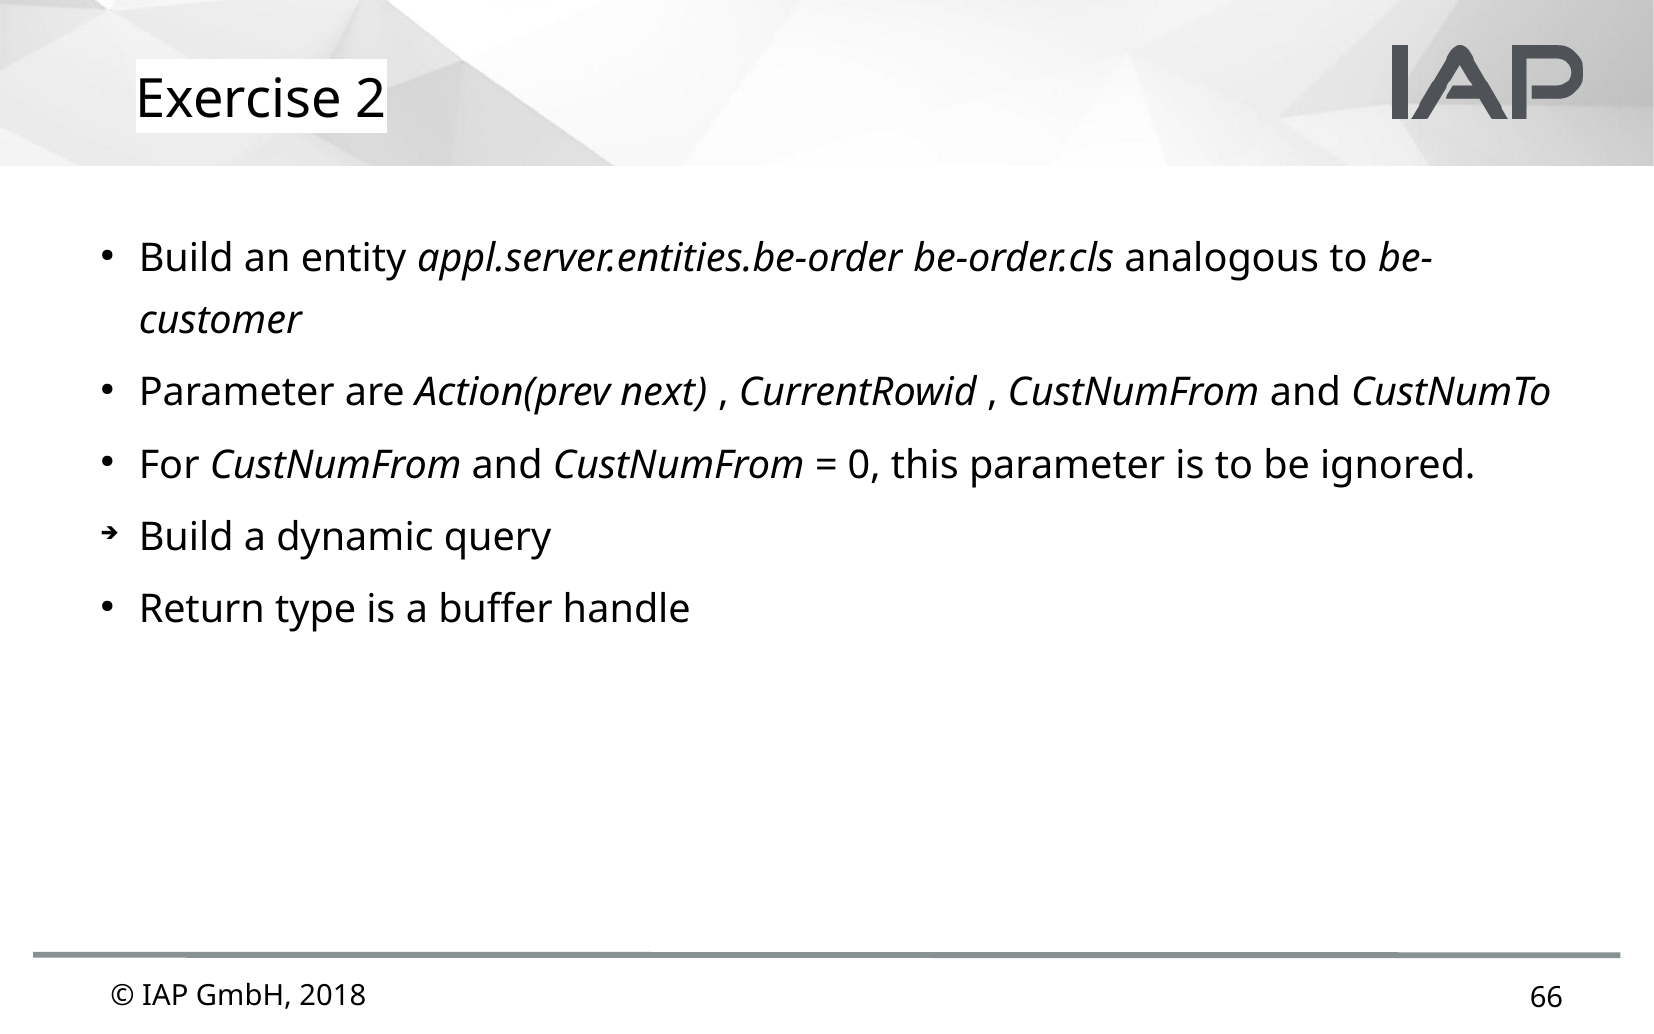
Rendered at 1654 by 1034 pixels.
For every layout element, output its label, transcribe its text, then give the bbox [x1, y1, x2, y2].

title Exercise 2 [135, 41, 1264, 152]
picture [0, 0, 1654, 166]
list Build an entity appl.server.entities.be-order be-order.cls analogous to be-customer Parameter are Action(prev next) , CurrentRowid , CustNumFrom and CustNumTo For CustNumFrom and CustNumFrom = 0, this parameter is to be ignored. Build a dynamic query Return type is a buffer handle [82, 221, 1571, 916]
